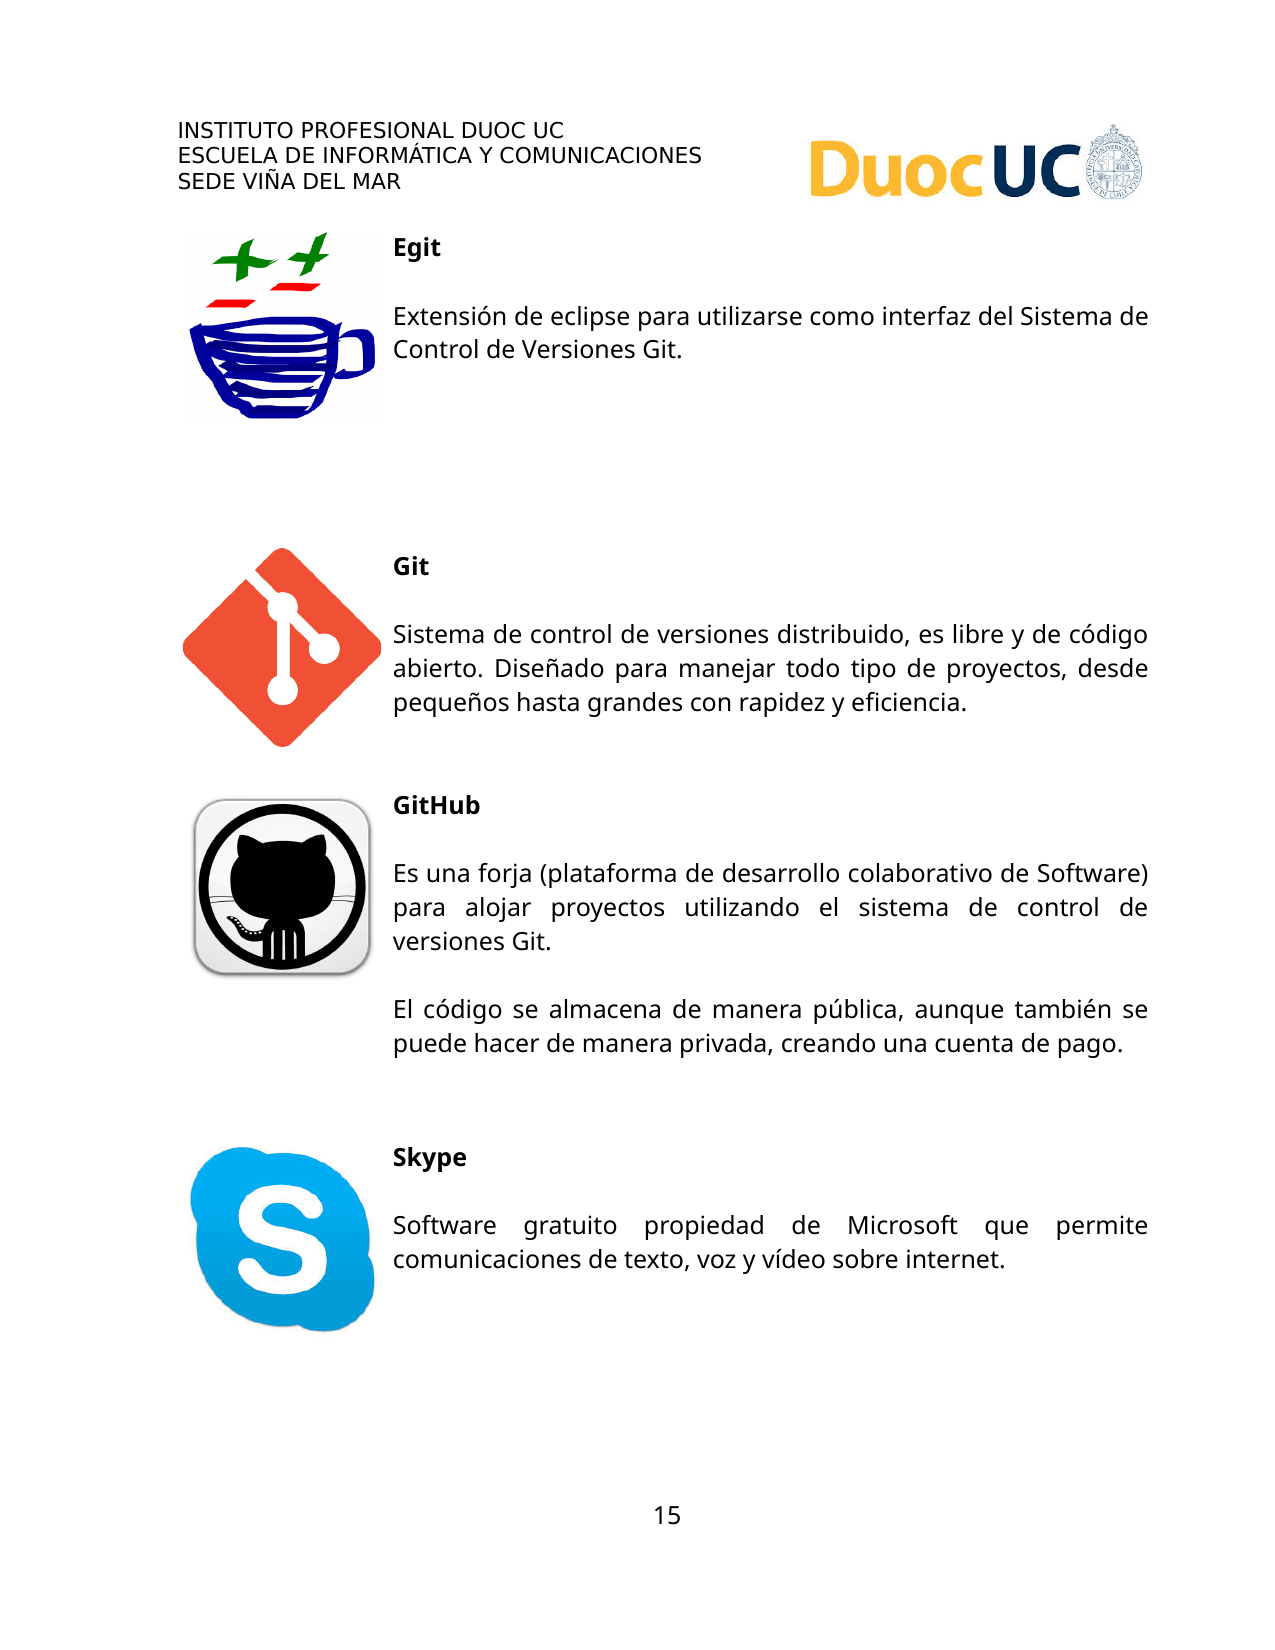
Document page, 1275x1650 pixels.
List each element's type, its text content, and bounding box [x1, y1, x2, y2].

table_cell Git Sistema de control de versiones distribuido, es libre y de código abierto. Diseñado para manejar todo tipo de proyectos, desde pequeños hasta grandes con rapidez y eficiencia. [388, 543, 1155, 782]
table_cell [178, 225, 387, 542]
table_cell [178, 783, 387, 1134]
table_cell Skype Software gratuito propiedad de Microsoft que permite comunicaciones de texto, voz y vídeo sobre internet. [388, 1135, 1155, 1373]
table_cell [178, 1135, 387, 1373]
table_cell [178, 543, 387, 782]
picture [794, 120, 1154, 203]
picture [182, 1140, 382, 1339]
picture [182, 230, 382, 426]
picture [182, 548, 382, 747]
table_cell GitHub Es una forja (plataforma de desarrollo colaborativo de Software) para alojar proyectos utilizando el sistema de control de versiones Git. El código se almacena de manera pública, aunque también se puede hacer de manera privada, creando una cuenta de pago. [388, 783, 1155, 1134]
picture [182, 787, 382, 986]
table_cell Egit Extensión de eclipse para utilizarse como interfaz del Sistema de Control de Versiones Git. [388, 225, 1155, 542]
